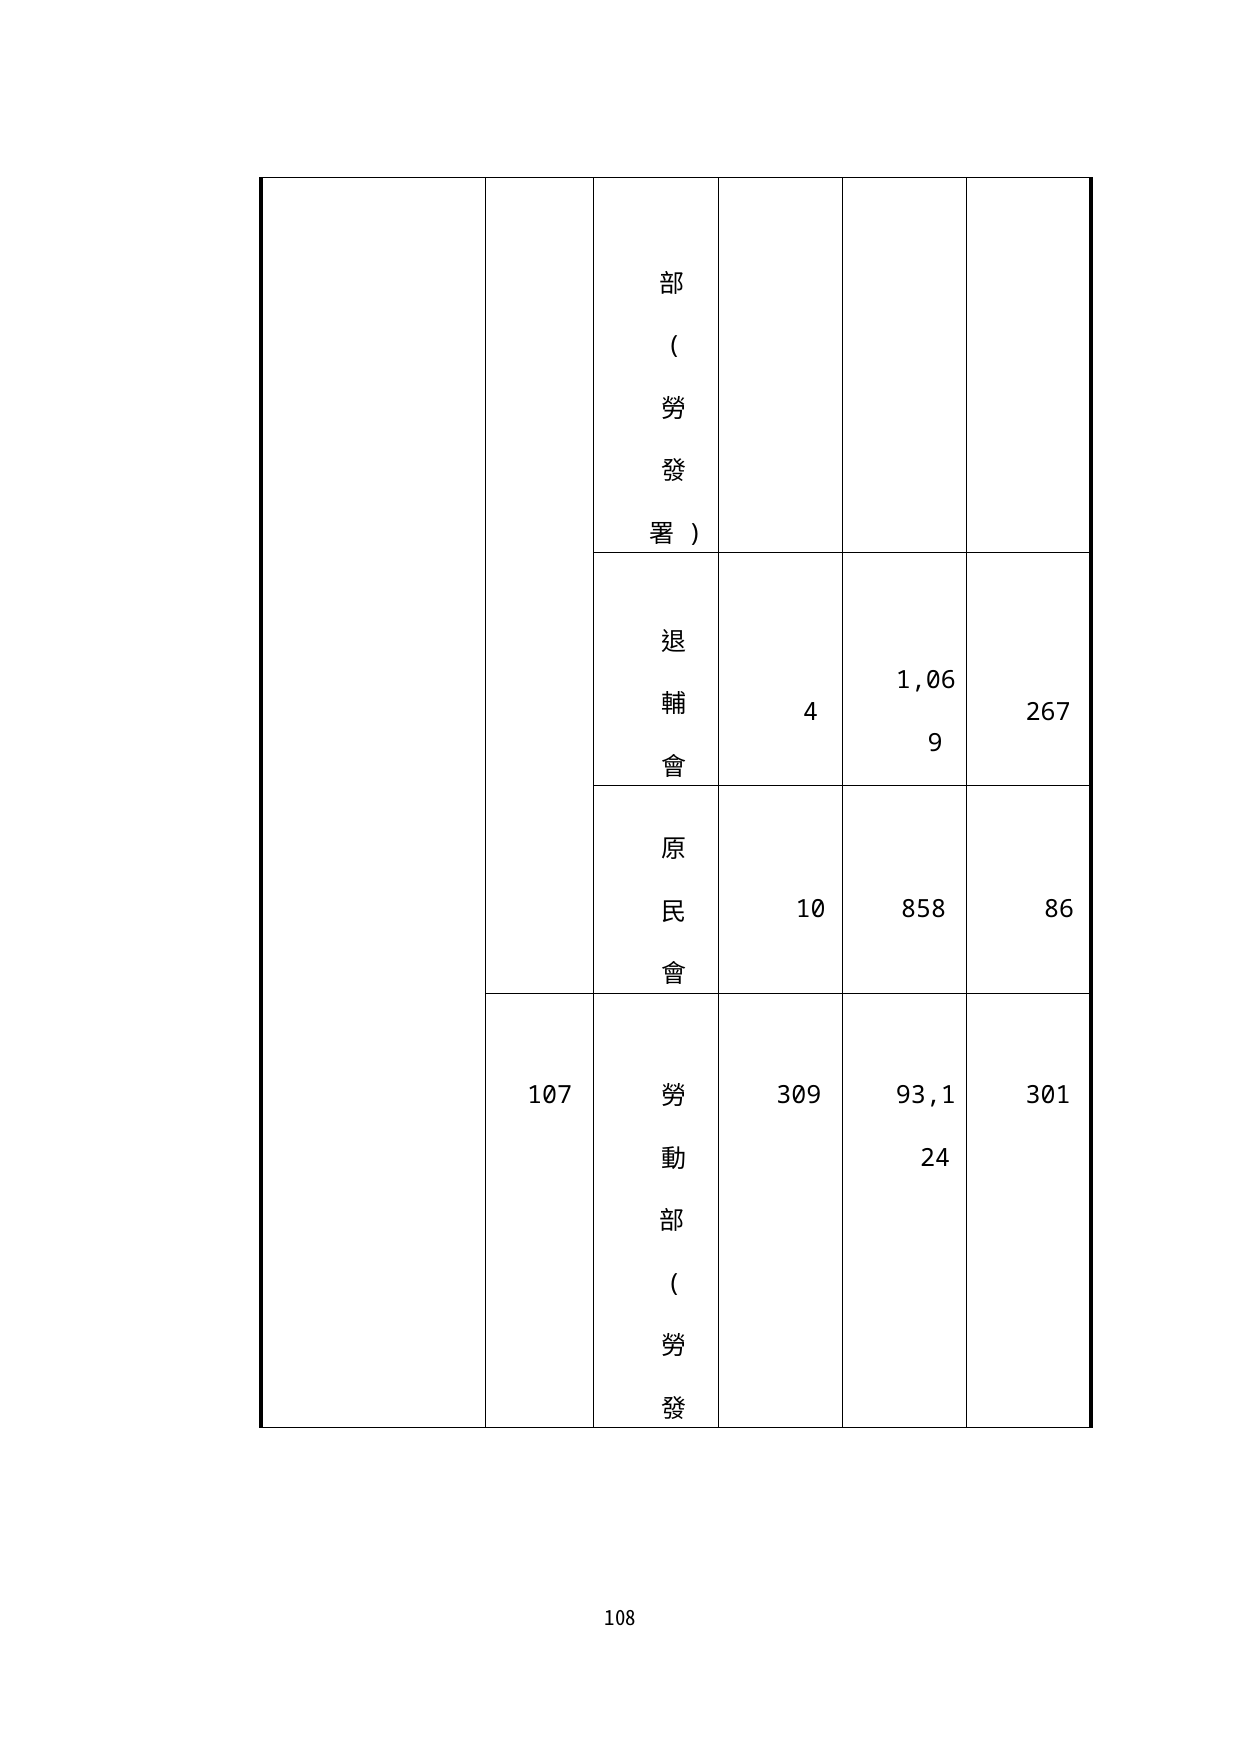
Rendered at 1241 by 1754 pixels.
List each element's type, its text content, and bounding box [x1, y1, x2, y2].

table_cell [967, 178, 1089, 552]
table_cell 4 [719, 553, 842, 785]
table_cell 301 [967, 994, 1089, 1427]
table_cell 部(勞發署) [594, 178, 718, 552]
table_cell 858 [843, 786, 966, 993]
table_cell [719, 178, 842, 552]
table_cell 86 [967, 786, 1089, 993]
table_cell 267 [967, 553, 1089, 785]
table_cell 107 [486, 994, 593, 1427]
table_cell 1,069 [843, 553, 966, 785]
table_cell 93,124 [843, 994, 966, 1427]
table_cell 10 [719, 786, 842, 993]
table_cell [263, 178, 485, 1427]
table_cell 原民會 [594, 786, 718, 993]
table_cell [486, 178, 593, 993]
table_cell 309 [719, 994, 842, 1427]
table_cell 退輔會 [594, 553, 718, 785]
table_cell [843, 178, 966, 552]
table_cell 勞動部(勞發 [594, 994, 718, 1427]
